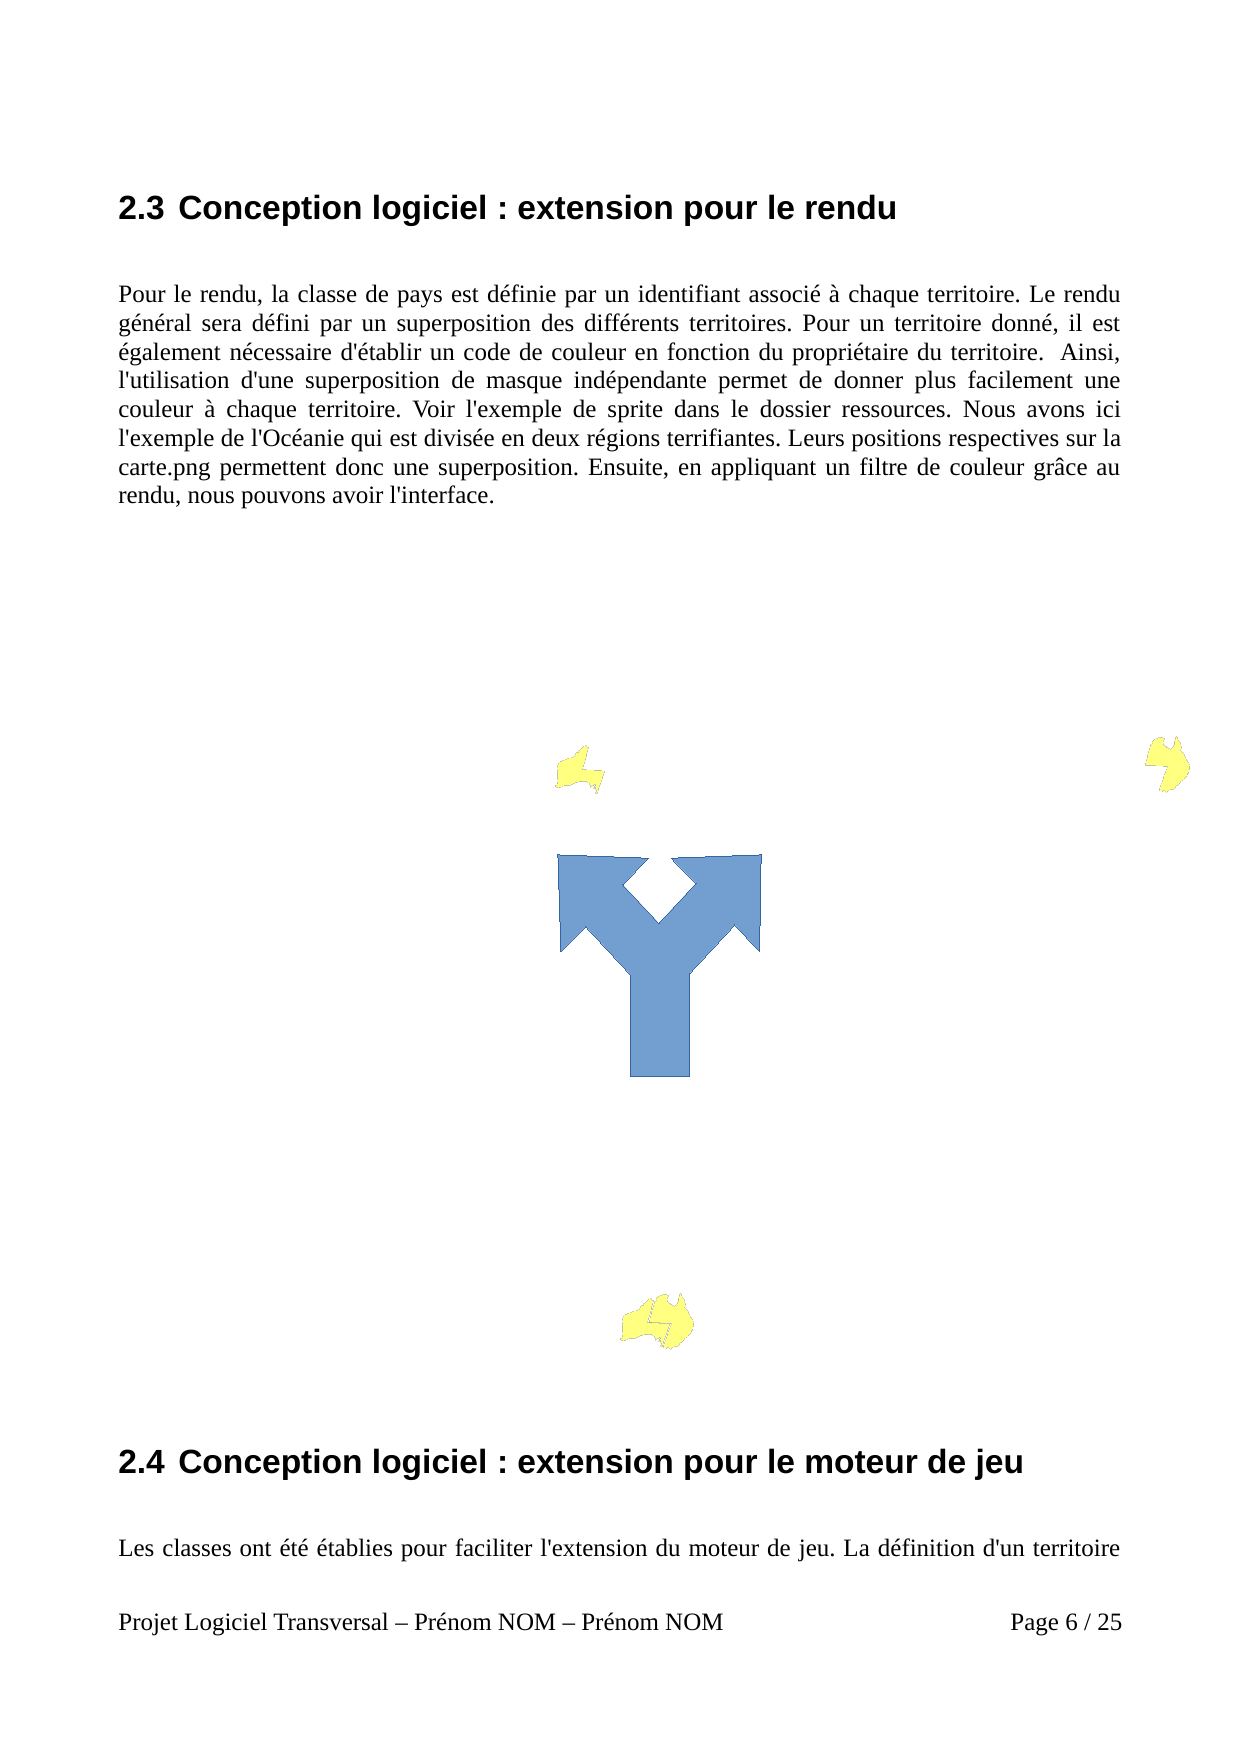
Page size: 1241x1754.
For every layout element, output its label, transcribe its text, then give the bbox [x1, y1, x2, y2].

picture [170, 1108, 717, 1388]
text Les classes ont été établies pour faciliter l'extension du moteur de jeu. La définition d'un territoire [118, 1533, 1122, 1562]
subtitle Conception logiciel : extension pour le moteur de jeu [118, 1442, 1122, 1481]
subtitle Conception logiciel : extension pour le rendu [118, 188, 1122, 227]
picture [667, 551, 1213, 831]
text Pour le rendu, la classe de pays est définie par un identifiant associé à chaque territoire. Le rendu général sera défini par un superposition des différents territoires. Pour un territoire donné, il est également nécessaire d'établir un code de couleur en fonction du propriétaire du territoire. Ainsi, l'utilisation d'une superposition de masque indépendante permet de donner plus facilement une couleur à chaque territoire. Voir l'exemple de sprite dans le dossier ressources. Nous avons ici l'exemple de l'Océanie qui est divisée en deux régions terrifiantes. Leurs positions respectives sur la carte.png permettent donc une superposition. Ensuite, en appliquant un filtre de couleur grâce au rendu, nous pouvons avoir l'interface. [118, 279, 1122, 509]
picture [105, 555, 651, 835]
